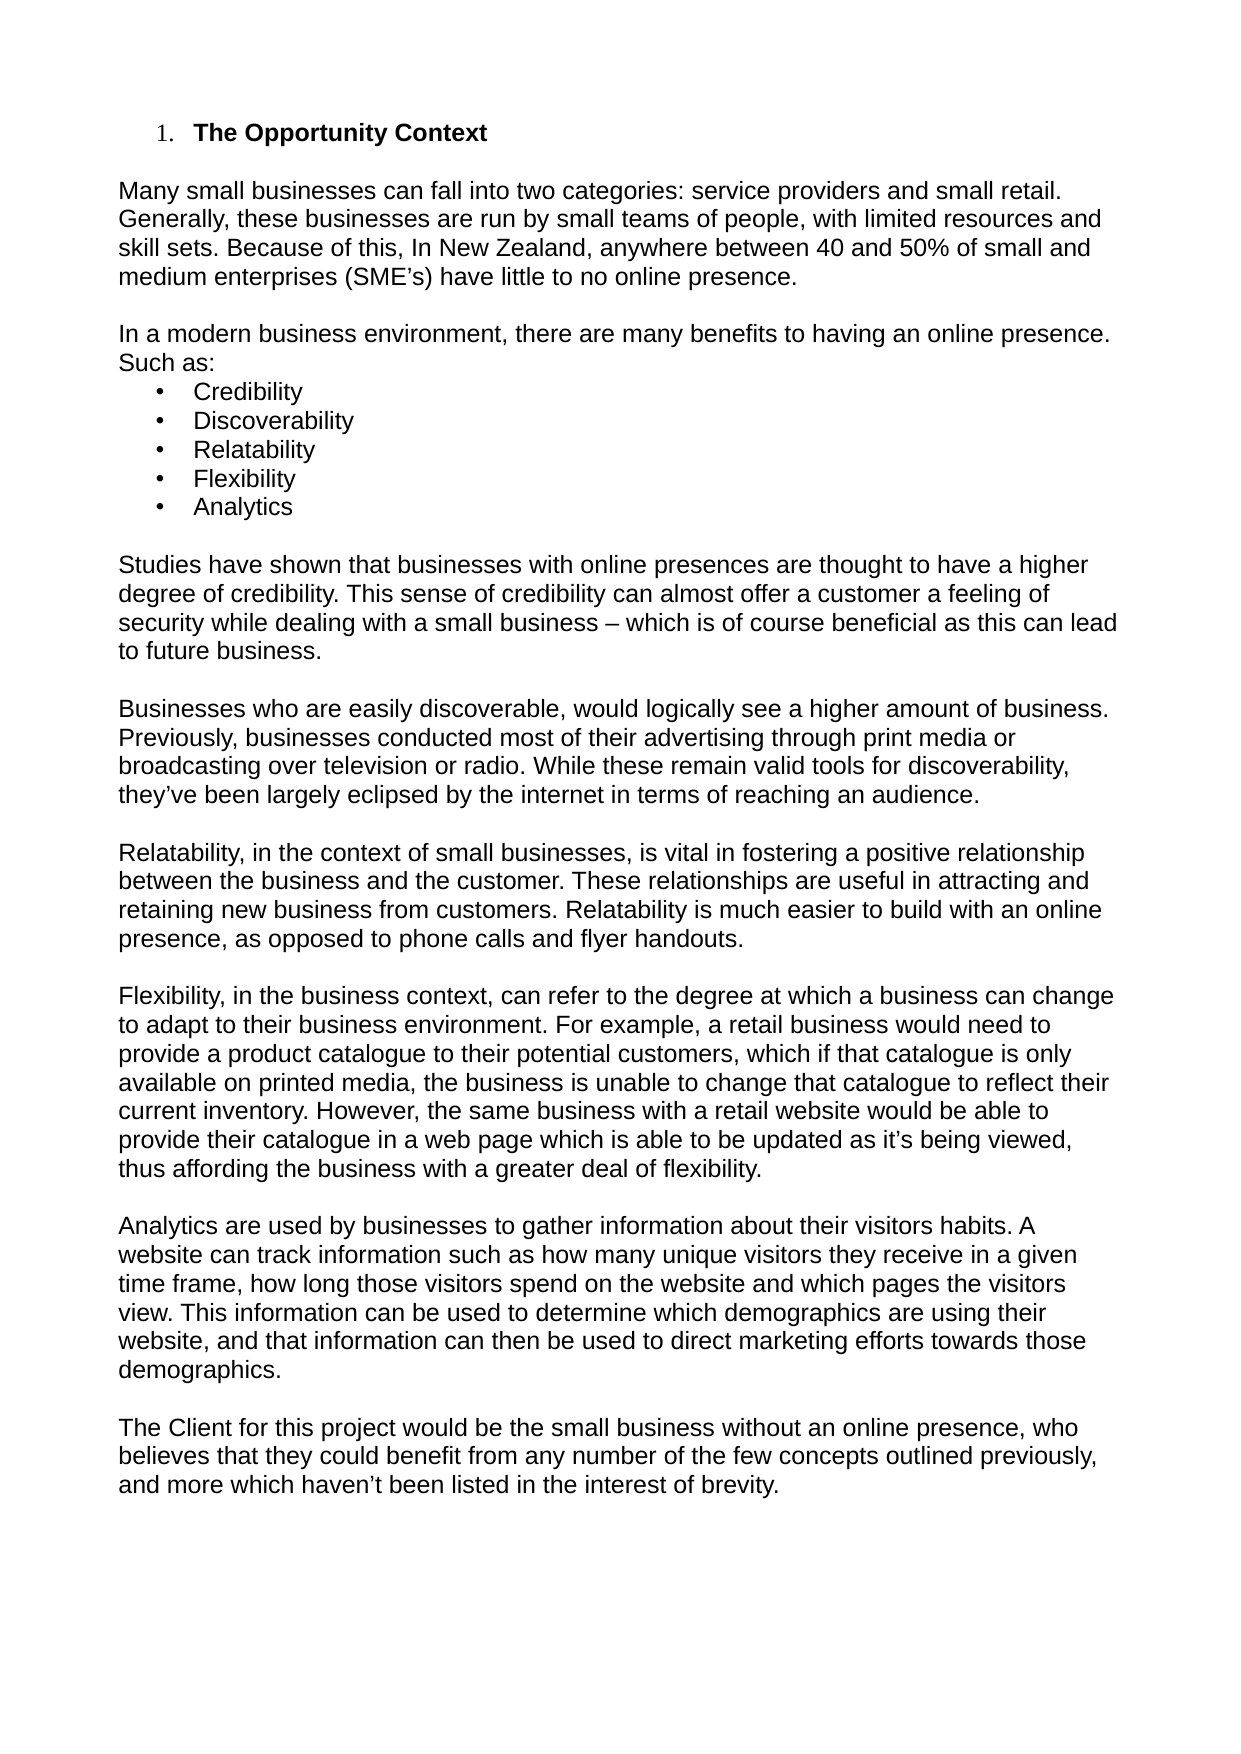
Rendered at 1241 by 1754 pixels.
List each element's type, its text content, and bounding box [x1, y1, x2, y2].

text The Client for this project would be the small business without an online presence, who believes that they could benefit from any number of the few concepts outlined previously, and more which haven’t been listed in the interest of brevity. [118, 1412, 1122, 1499]
text Analytics are used by businesses to gather information about their visitors habits. A website can track information such as how many unique visitors they receive in a given time frame, how long those visitors spend on the website and which pages the visitors view. This information can be used to determine which demographics are using their website, and that information can then be used to direct marketing efforts towards those demographics. [118, 1211, 1122, 1384]
list Discoverability [156, 406, 1122, 435]
list Analytics [156, 492, 1122, 521]
text Businesses who are easily discoverable, would logically see a higher amount of business. Previously, businesses conducted most of their advertising through print media or broadcasting over television or radio. While these remain valid tools for discoverability, they’ve been largely eclipsed by the internet in terms of reaching an audience. [118, 694, 1122, 809]
text Studies have shown that businesses with online presences are thought to have a higher degree of credibility. This sense of credibility can almost offer a customer a feeling of security while dealing with a small business – which is of course beneficial as this can lead to future business. [118, 550, 1122, 665]
list Credibility [156, 377, 1122, 406]
text Flexibility, in the business context, can refer to the degree at which a business can change to adapt to their business environment. For example, a retail business would need to provide a product catalogue to their potential customers, which if that catalogue is only available on printed media, the business is unable to change that catalogue to reflect their current inventory. However, the same business with a retail website would be able to provide their catalogue in a web page which is able to be updated as it’s being viewed, thus affording the business with a greater deal of flexibility. [118, 981, 1122, 1182]
list Relatability [156, 435, 1122, 463]
text In a modern business environment, there are many benefits to having an online presence. Such as: [118, 319, 1122, 377]
text Many small businesses can fall into two categories: service providers and small retail. Generally, these businesses are run by small teams of people, with limited resources and skill sets. Because of this, In New Zealand, anywhere between 40 and 50% of small and medium enterprises (SME’s) have little to no online presence. [118, 176, 1122, 291]
list Flexibility [156, 463, 1122, 492]
text Relatability, in the context of small businesses, is vital in fostering a positive relationship between the business and the customer. These relationships are useful in attracting and retaining new business from customers. Relatability is much easier to build with an online presence, as opposed to phone calls and flyer handouts. [118, 837, 1122, 952]
list The Opportunity Context [156, 118, 1122, 147]
